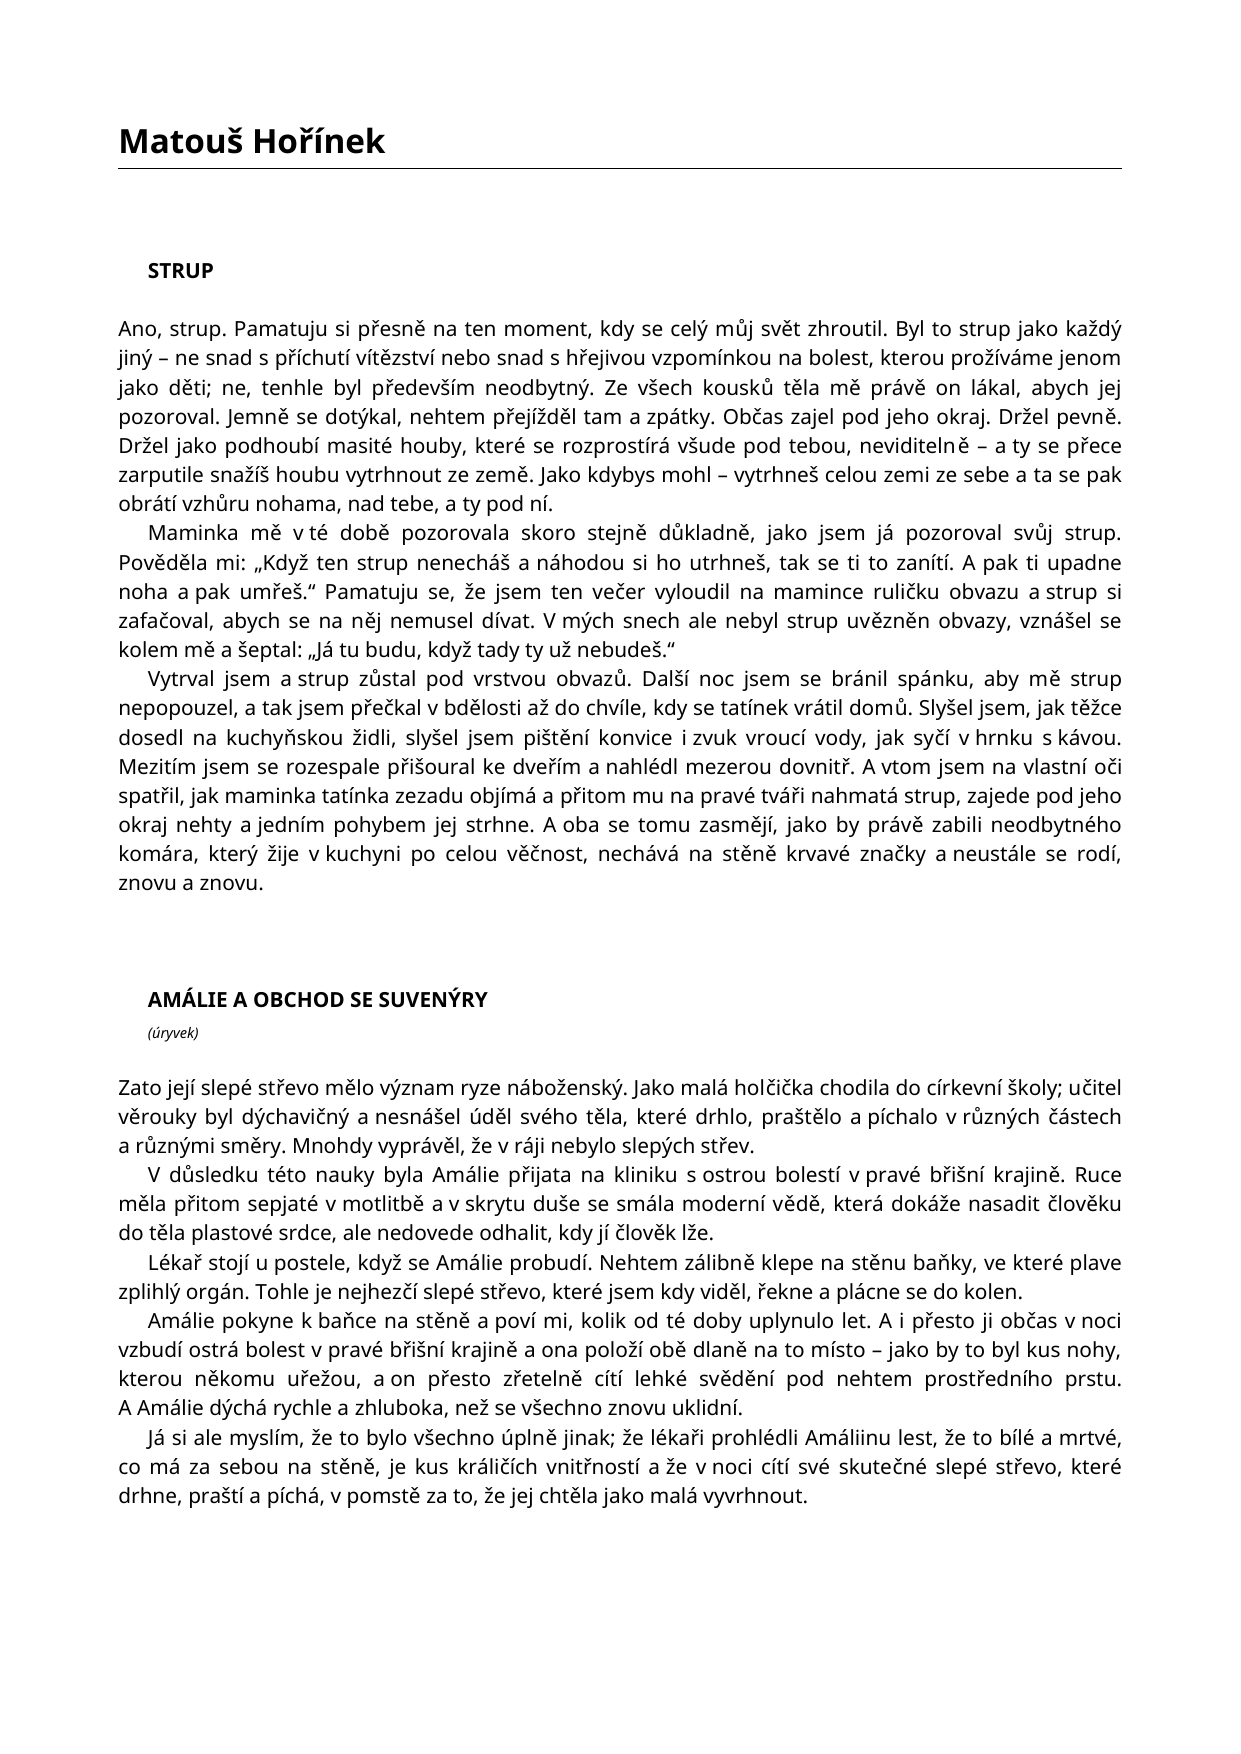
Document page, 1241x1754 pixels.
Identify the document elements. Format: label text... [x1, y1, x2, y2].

text Vytrval jsem a strup zůstal pod vrstvou obvazů. Další noc jsem se bránil spánku, aby mě strup nepopouzel, a tak jsem přečkal v bdělosti až do chvíle, kdy se tatínek vrátil domů. Slyšel jsem, jak těžce dosedl na kuchyňskou židli, slyšel jsem pištění konvice i zvuk vroucí vody, jak syčí v hrnku s kávou. Mezitím jsem se rozespale přišoural ke dveřím a nahlédl mezerou dovnitř. A vtom jsem na vlastní oči spatřil, jak maminka tatínka zezadu objímá a přitom mu na pravé tváři nahmatá strup, zajede pod jeho okraj nehty a jedním pohybem jej strhne. A oba se tomu zasmějí, jako by právě zabili neodbytného komára, který žije v kuchyni po celou věčnost, nechává na stěně krvavé značky a neustále se rodí, znovu a znovu. [118, 664, 1122, 897]
text Matouš Hořínek [118, 118, 1122, 168]
subtitle Strup [148, 255, 1122, 284]
text Ano, strup. Pamatuju si přesně na ten moment, kdy se celý můj svět zhroutil. Byl to strup jako každý jiný – ne snad s příchutí vítězství nebo snad s hřejivou vzpomínkou na bolest, kterou prožíváme jenom jako děti; ne, tenhle byl především neodbytný. Ze všech kousků těla mě právě on lákal, abych jej pozoroval. Jemně se dotýkal, nehtem přejížděl tam a zpátky. Občas zajel pod jeho okraj. Držel pevně. Držel jako podhoubí masité houby, které se rozprostírá všude pod tebou, neviditelně – a ty se přece zarputile snažíš houbu vytrhnout ze země. Jako kdybys mohl – vytrhneš celou zemi ze sebe a ta se pak obrátí vzhůru nohama, nad tebe, a ty pod ní. [118, 314, 1122, 518]
text Lékař stojí u postele, když se Amálie probudí. Nehtem zálibně klepe na stěnu baňky, ve které plave zplihlý orgán. Tohle je nejhezčí slepé střevo, které jsem kdy viděl, řekne a plácne se do kolen. [118, 1247, 1122, 1305]
text Amálie pokyne k baňce na stěně a poví mi, kolik od té doby uplynulo let. A i přesto ji občas v noci vzbudí ostrá bolest v pravé břišní krajině a ona položí obě dlaně na to místo – jako by to byl kus nohy, kterou někomu uřežou, a on přesto zřetelně cítí lehké svědění pod nehtem prostředního prstu. A Amálie dýchá rychle a zhluboka, než se všechno znovu uklidní. [118, 1305, 1122, 1422]
text Maminka mě v té době pozorovala skoro stejně důkladně, jako jsem já pozoroval svůj strup. Pověděla mi: „Když ten strup nenecháš a náhodou si ho utrhneš, tak se ti to zanítí. A pak ti upadne noha a pak umřeš.“ Pamatuju se, že jsem ten večer vyloudil na mamince ruličku obvazu a strup si zafačoval, abych se na něj nemusel dívat. V mých snech ale nebyl strup uvězněn obvazy, vznášel se kolem mě a šeptal: „Já tu budu, když tady ty už nebudeš.“ [118, 518, 1122, 664]
text (úryvek) [118, 1014, 1122, 1043]
text Zato její slepé střevo mělo význam ryze náboženský. Jako malá holčička chodila do církevní školy; učitel věrouky byl dýchavičný a nesnášel úděl svého těla, které drhlo, praštělo a píchalo v různých částech a různými směry. Mnohdy vyprávěl, že v ráji nebylo slepých střev. [118, 1072, 1122, 1159]
text Já si ale myslím, že to bylo všechno úplně jinak; že lékaři prohlédli Amáliinu lest, že to bílé a mrtvé, co má za sebou na stěně, je kus králičích vnitřností a že v noci cítí své skutečné slepé střevo, které drhne, praští a píchá, v pomstě za to, že jej chtěla jako malá vyvrhnout. [118, 1422, 1122, 1509]
subtitle Amálie a obchod se suvenýry [148, 984, 1122, 1014]
text V důsledku této nauky byla Amálie přijata na kliniku s ostrou bolestí v pravé břišní krajině. Ruce měla přitom sepjaté v motlitbě a v skrytu duše se smála moderní vědě, která dokáže nasadit člověku do těla plastové srdce, ale nedovede odhalit, kdy jí člověk lže. [118, 1159, 1122, 1247]
